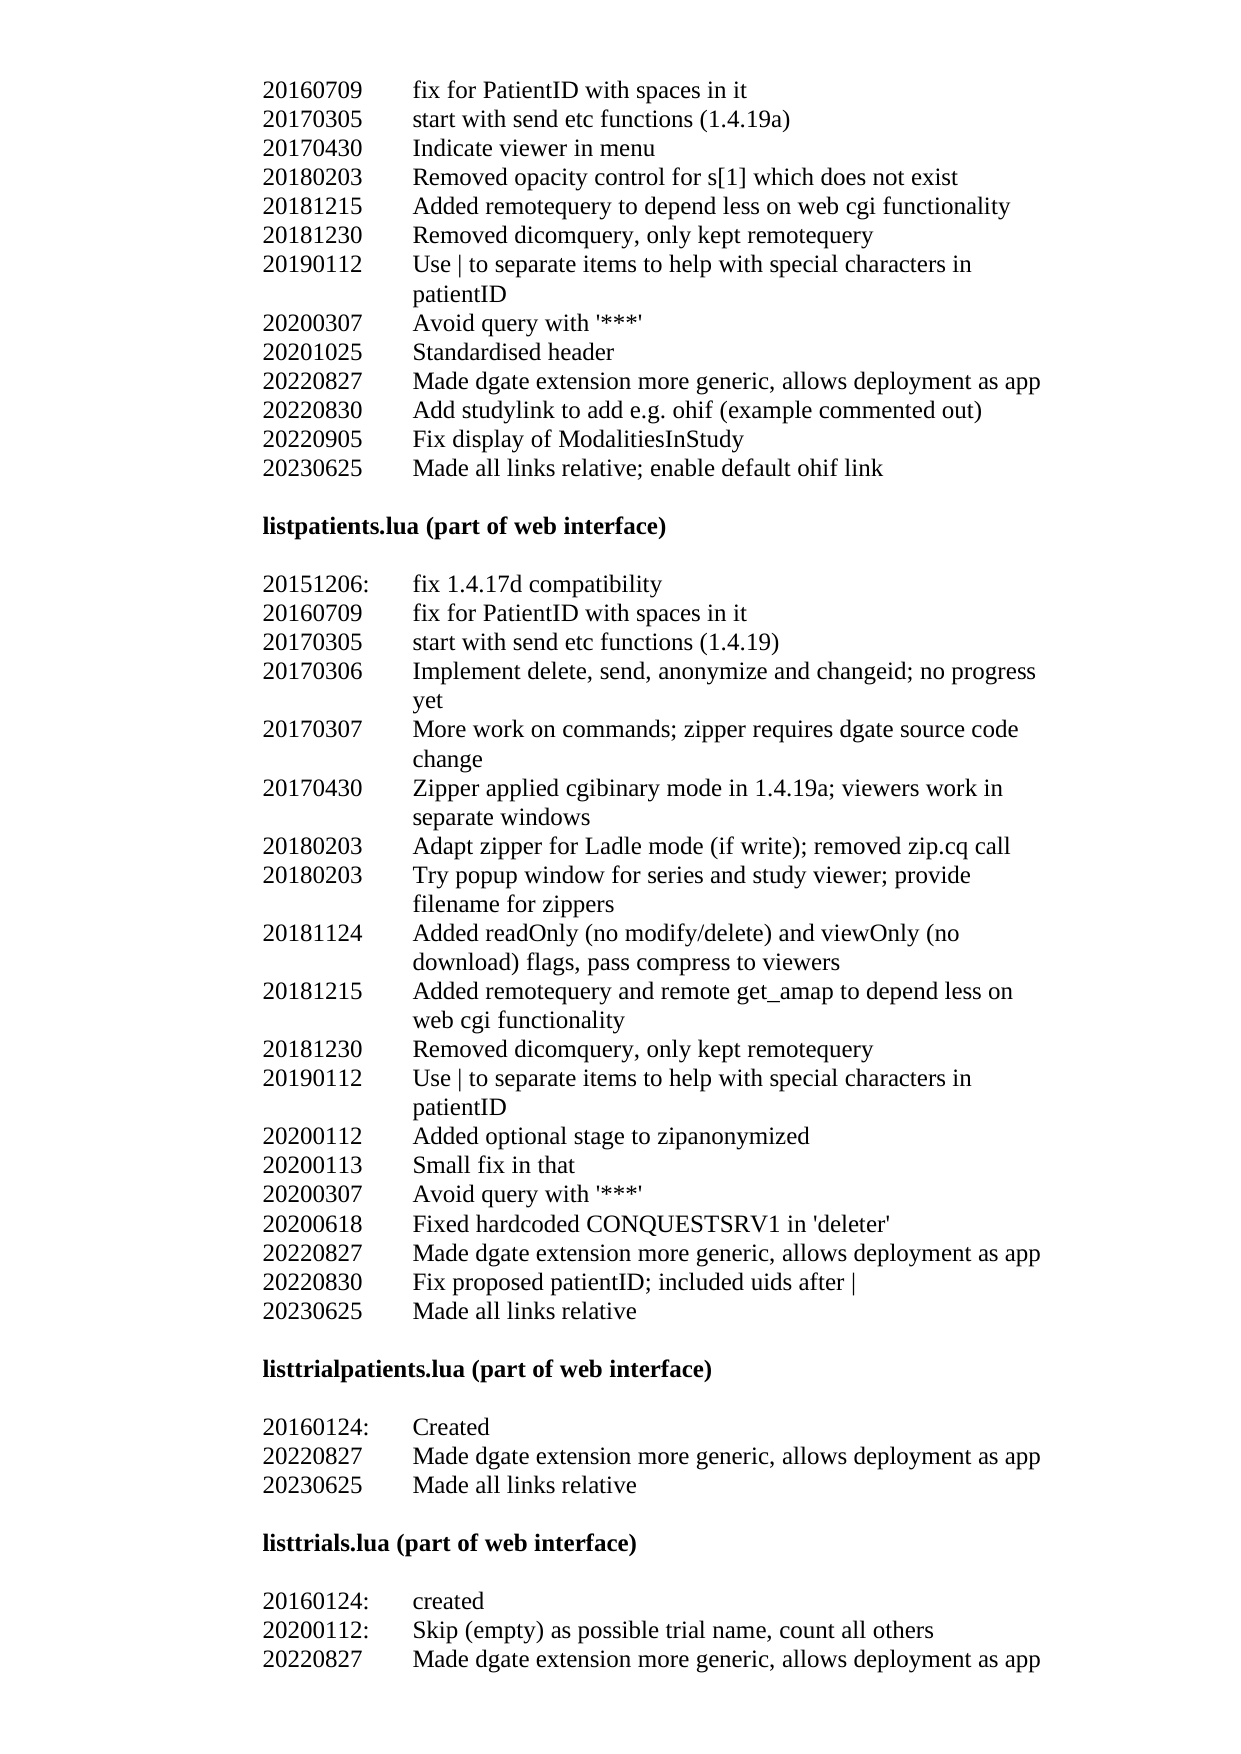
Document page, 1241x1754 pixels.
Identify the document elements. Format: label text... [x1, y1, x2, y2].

text 20170430 Zipper applied cgibinary mode in 1.4.19a; viewers work in separate windows [187, 772, 1053, 831]
text 20160124: created [187, 1586, 1053, 1615]
text 20170305 start with send etc functions (1.4.19) [187, 627, 1053, 656]
text 20220827 Made dgate extension more generic, allows deployment as app [187, 1237, 1053, 1267]
text 20181230 Removed dicomquery, only kept remotequery [187, 220, 1053, 249]
text 20181124 Added readOnly (no modify/delete) and viewOnly (no download) flags, pass compress to viewers [187, 918, 1053, 976]
text 20180203 Try popup window for series and study viewer; provide filename for zippers [187, 860, 1053, 918]
text listpatients.lua (part of web interface) [187, 511, 1053, 540]
text 20181230 Removed dicomquery, only kept remotequery [187, 1034, 1053, 1063]
text 20200112 Added optional stage to zipanonymized [187, 1121, 1053, 1150]
text listtrialpatients.lua (part of web interface) [187, 1354, 1053, 1383]
text 20230625 Made all links relative [187, 1470, 1053, 1499]
text 20201025 Standardised header [187, 337, 1053, 366]
text 20230625 Made all links relative; enable default ohif link [187, 453, 1053, 482]
text 20160709 fix for PatientID with spaces in it [187, 598, 1053, 627]
text 20181215 Added remotequery to depend less on web cgi functionality [187, 191, 1053, 220]
text 20170430 Indicate viewer in menu [187, 133, 1053, 162]
text 20170306 Implement delete, send, anonymize and changeid; no progress yet [187, 656, 1053, 714]
text listtrials.lua (part of web interface) [187, 1528, 1053, 1557]
text 20170305 start with send etc functions (1.4.19a) [187, 104, 1053, 133]
text 20151206: fix 1.4.17d compatibility [187, 569, 1053, 598]
text 20160124: Created [187, 1412, 1053, 1441]
text 20220827 Made dgate extension more generic, allows deployment as app [187, 366, 1053, 395]
text 20220905 Fix display of ModalitiesInStudy [187, 424, 1053, 453]
text 20220830 Add studylink to add e.g. ohif (example commented out) [187, 395, 1053, 424]
text 20220830 Fix proposed patientID; included uids after | [187, 1267, 1053, 1296]
text 20200112: Skip (empty) as possible trial name, count all others [187, 1615, 1053, 1644]
text 20170307 More work on commands; zipper requires dgate source code change [187, 714, 1053, 772]
text 20190112 Use | to separate items to help with special characters in patientID [187, 1063, 1053, 1121]
text 20181215 Added remotequery and remote get_amap to depend less on web cgi functionality [187, 976, 1053, 1034]
text 20200618 Fixed hardcoded CONQUESTSRV1 in 'deleter' [187, 1208, 1053, 1237]
text 20180203 Removed opacity control for s[1] which does not exist [187, 162, 1053, 191]
text 20200113 Small fix in that [187, 1150, 1053, 1179]
text 20190112 Use | to separate items to help with special characters in patientID [187, 249, 1053, 307]
text 20200307 Avoid query with '***' [187, 1179, 1053, 1208]
text 20200307 Avoid query with '***' [187, 307, 1053, 337]
text 20180203 Adapt zipper for Ladle mode (if write); removed zip.cq call [187, 831, 1053, 860]
text 20220827 Made dgate extension more generic, allows deployment as app [187, 1644, 1053, 1673]
text 20160709 fix for PatientID with spaces in it [187, 75, 1053, 104]
text 20230625 Made all links relative [187, 1296, 1053, 1325]
text 20220827 Made dgate extension more generic, allows deployment as app [187, 1441, 1053, 1470]
